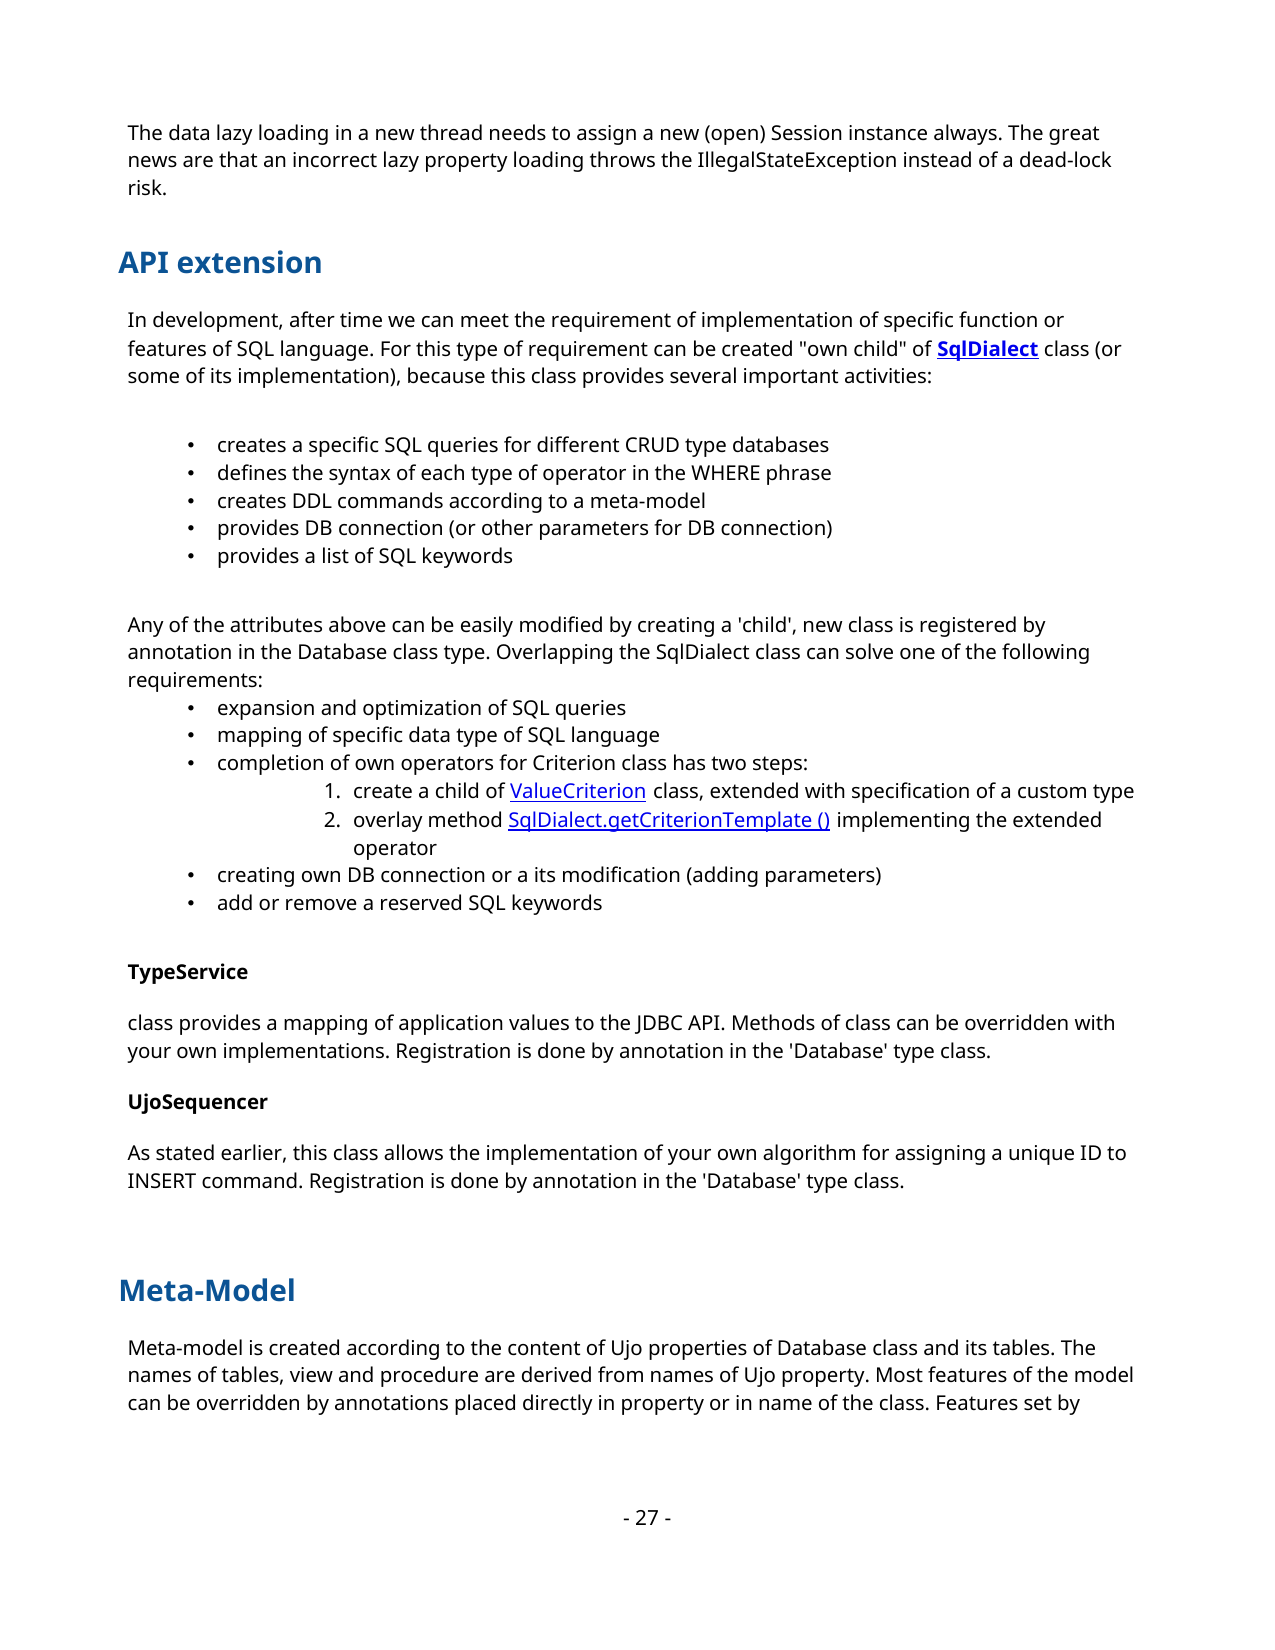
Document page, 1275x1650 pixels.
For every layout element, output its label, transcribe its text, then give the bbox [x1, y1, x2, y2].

subtitle The data lazy loading in a new thread needs to assign a new (open) Session instance always. The great news are that an incorrect lazy property loading throws the IllegalStateException instead of a dead-lock risk. [127, 118, 1147, 201]
subtitle add or remove a reserved SQL keywords [187, 889, 1147, 917]
subtitle defines the syntax of each type of operator in the WHERE phrase [187, 458, 1147, 486]
subtitle provides DB connection (or other parameters for DB connection) [187, 514, 1147, 542]
subtitle overlay method SqlDialect.getCriterionTemplate () implementing the extended operator [323, 805, 1147, 861]
subtitle create a child of ValueCriterion class, extended with specification of a custom type [323, 777, 1147, 805]
subtitle class provides a mapping of application values to the JDBC API. Methods of class can be overridden with your own implementations. Registration is done by annotation in the 'Database' type class. [127, 1009, 1147, 1064]
subtitle provides a list of SQL keywords [187, 542, 1147, 569]
subtitle In development, after time we can meet the requirement of implementation of specific function or features of SQL language. For this type of requirement can be created "own child" of SqlDialect class (or some of its implementation), because this class provides several important activities: [127, 306, 1147, 390]
subtitle TypeService [127, 957, 1147, 985]
subtitle completion of own operators for Criterion class has two steps: [187, 749, 1147, 777]
subtitle As stated earlier, this class allows the implementation of your own algorithm for assigning a unique ID to INSERT command. Registration is done by annotation in the 'Database' type class. [127, 1139, 1147, 1194]
subtitle expansion and optimization of SQL queries [187, 693, 1147, 721]
subtitle Meta-model is created according to the content of Ujo properties of Database class and its tables. The names of tables, view and procedure are derived from names of Ujo property. Most features of the model can be overridden by annotations placed directly in property or in name of the class. Features set by [127, 1333, 1147, 1416]
subtitle Meta-Model [118, 1269, 1157, 1310]
subtitle creates DDL commands according to a meta-model [187, 486, 1147, 514]
subtitle API extension [118, 242, 1157, 283]
subtitle creating own DB connection or a its modification (adding parameters) [187, 861, 1147, 889]
subtitle mapping of specific data type of SQL language [187, 721, 1147, 749]
subtitle UjoSequencer [127, 1087, 1147, 1115]
subtitle Any of the attributes above can be easily modified by creating a 'child', new class is registered by annotation in the Database class type. Overlapping the SqlDialect class can solve one of the following requirements: [127, 610, 1147, 693]
subtitle creates a specific SQL queries for different CRUD type databases [187, 431, 1147, 458]
